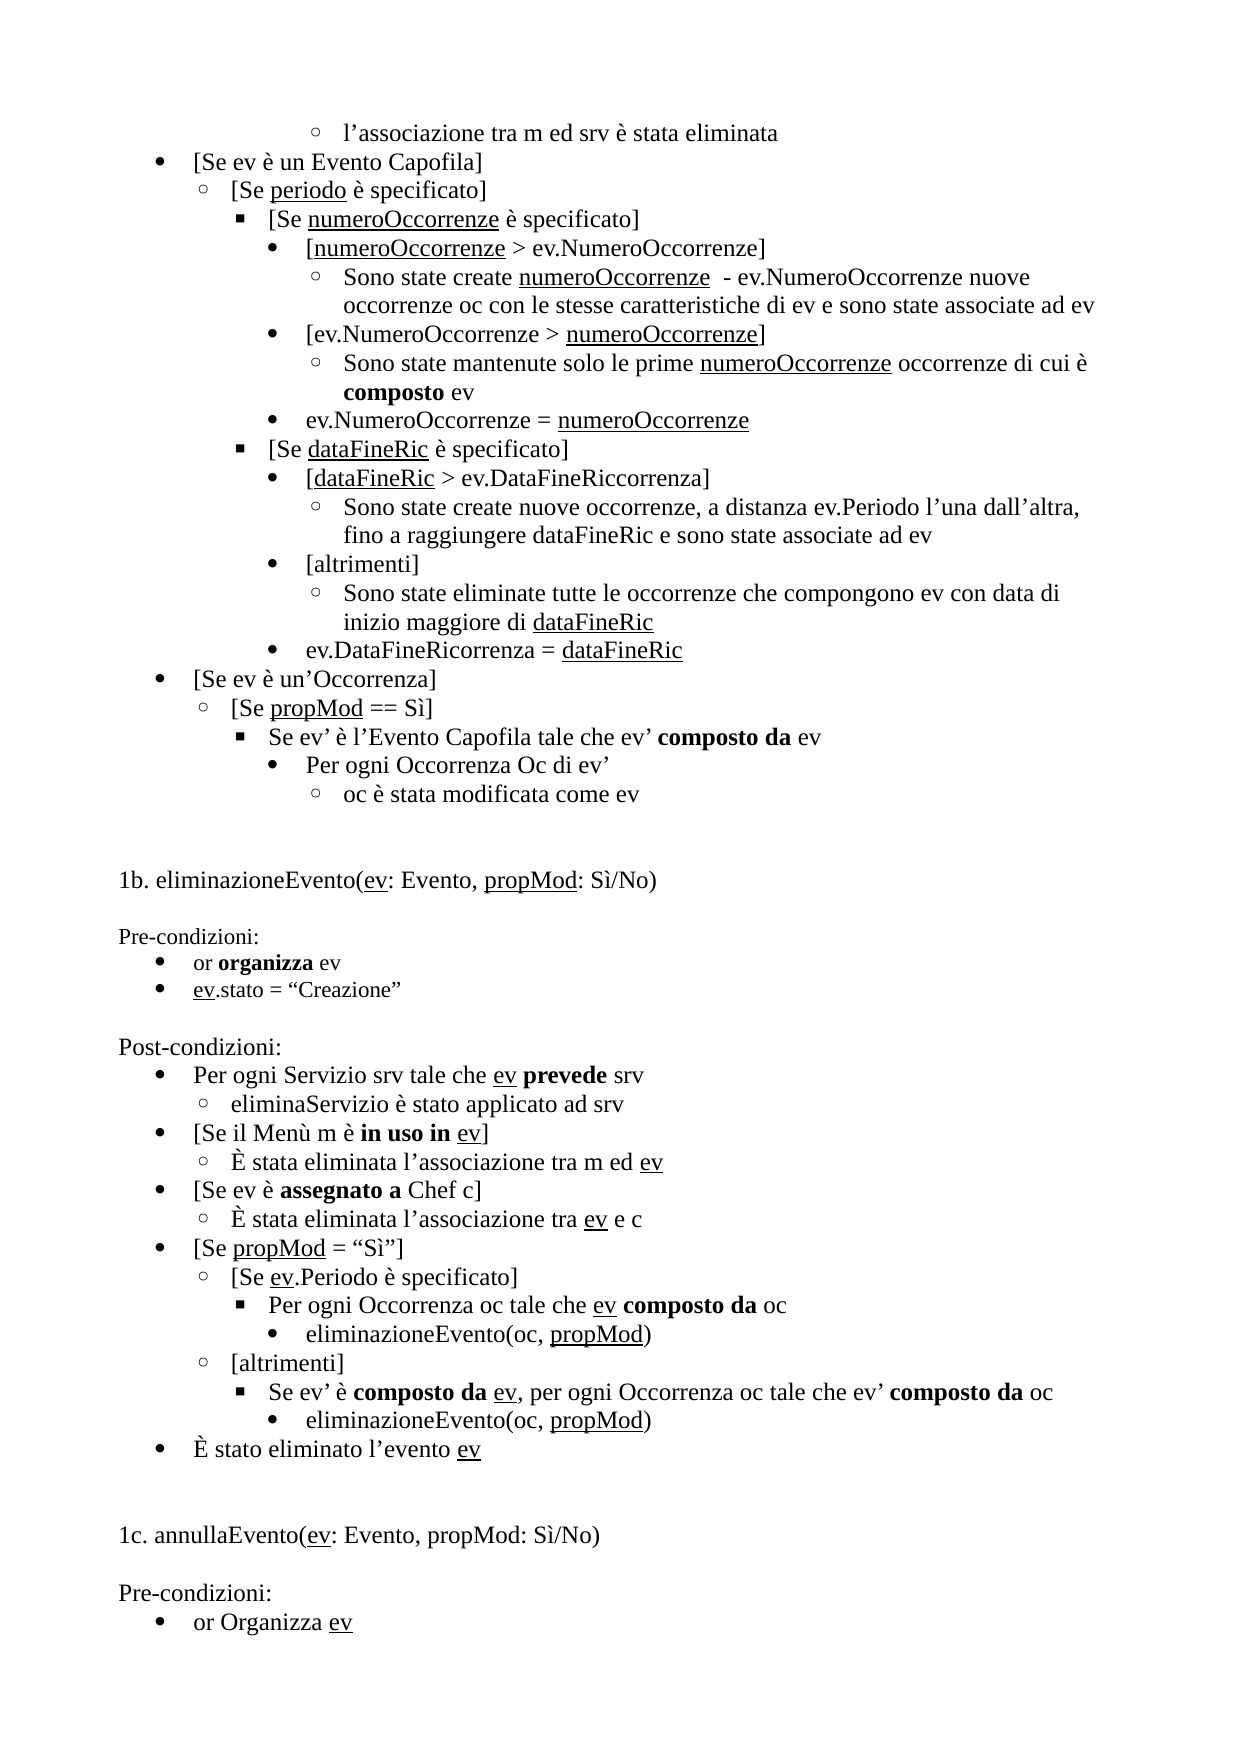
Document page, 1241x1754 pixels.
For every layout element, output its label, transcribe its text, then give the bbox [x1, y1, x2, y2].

list È stata eliminata l’associazione tra ev e c [193, 1204, 1122, 1233]
list È stata eliminata l’associazione tra m ed ev [193, 1147, 1122, 1176]
list Sono state eliminate tutte le occorrenze che compongono ev con data di inizio maggiore di dataFineRic [306, 578, 1122, 636]
text 1b. eliminazioneEvento(ev: Evento, propMod: Sì/No) [118, 866, 1122, 894]
text Pre-condizioni: [118, 923, 1122, 949]
list l’associazione tra m ed srv è stata eliminata [306, 118, 1122, 147]
list [ev.NumeroOccorrenze > numeroOccorrenze] [268, 319, 1122, 348]
list [Se propMod == Sì] [193, 693, 1122, 722]
list ev.stato = “Creazione” [156, 976, 1122, 1003]
list [Se periodo è specificato] [193, 176, 1122, 204]
list [Se ev.Periodo è specificato] [193, 1262, 1122, 1291]
list [Se il Menù m è in uso in ev] [156, 1118, 1122, 1147]
list È stato eliminato l’evento ev [156, 1434, 1122, 1463]
list Sono state create nuove occorrenze, a distanza ev.Periodo l’una dall’altra, fino a raggiungere dataFineRic e sono state associate ad ev [306, 492, 1122, 549]
list Se ev’ è l’Evento Capofila tale che ev’ composto da ev [231, 722, 1122, 751]
list [Se propMod = “Sì”] [156, 1233, 1122, 1262]
text Post-condizioni: [118, 1032, 1122, 1061]
list [altrimenti] [268, 549, 1122, 578]
list [Se ev è un’Occorrenza] [156, 664, 1122, 693]
list Per ogni Occorrenza oc tale che ev composto da oc [231, 1291, 1122, 1319]
list eliminaServizio è stato applicato ad srv [193, 1089, 1122, 1118]
list ev.DataFineRicorrenza = dataFineRic [268, 636, 1122, 664]
list [Se dataFineRic è specificato] [231, 434, 1122, 463]
text 1c. annullaEvento(ev: Evento, propMod: Sì/No) [118, 1521, 1122, 1549]
list Per ogni Occorrenza Oc di ev’ [268, 751, 1122, 779]
list [Se ev è assegnato a Chef c] [156, 1176, 1122, 1204]
list [Se numeroOccorrenze è specificato] [231, 204, 1122, 233]
list [altrimenti] [193, 1348, 1122, 1377]
list eliminazioneEvento(oc, propMod) [268, 1406, 1122, 1434]
list eliminazioneEvento(oc, propMod) [268, 1319, 1122, 1348]
list or Organizza ev [156, 1607, 1122, 1636]
list Sono state create numeroOccorrenze - ev.NumeroOccorrenze nuove occorrenze oc con le stesse caratteristiche di ev e sono state associate ad ev [306, 262, 1122, 319]
list ev.NumeroOccorrenze = numeroOccorrenze [268, 406, 1122, 434]
text Pre-condizioni: [118, 1578, 1122, 1607]
list Per ogni Servizio srv tale che ev prevede srv [156, 1061, 1122, 1089]
list [numeroOccorrenze > ev.NumeroOccorrenze] [268, 233, 1122, 262]
list [dataFineRic > ev.DataFineRiccorrenza] [268, 463, 1122, 492]
list or organizza ev [156, 949, 1122, 976]
list Sono state mantenute solo le prime numeroOccorrenze occorrenze di cui è composto ev [306, 348, 1122, 406]
list [Se ev è un Evento Capofila] [156, 147, 1122, 176]
list oc è stata modificata come ev [306, 779, 1122, 808]
list Se ev’ è composto da ev, per ogni Occorrenza oc tale che ev’ composto da oc [231, 1377, 1122, 1406]
